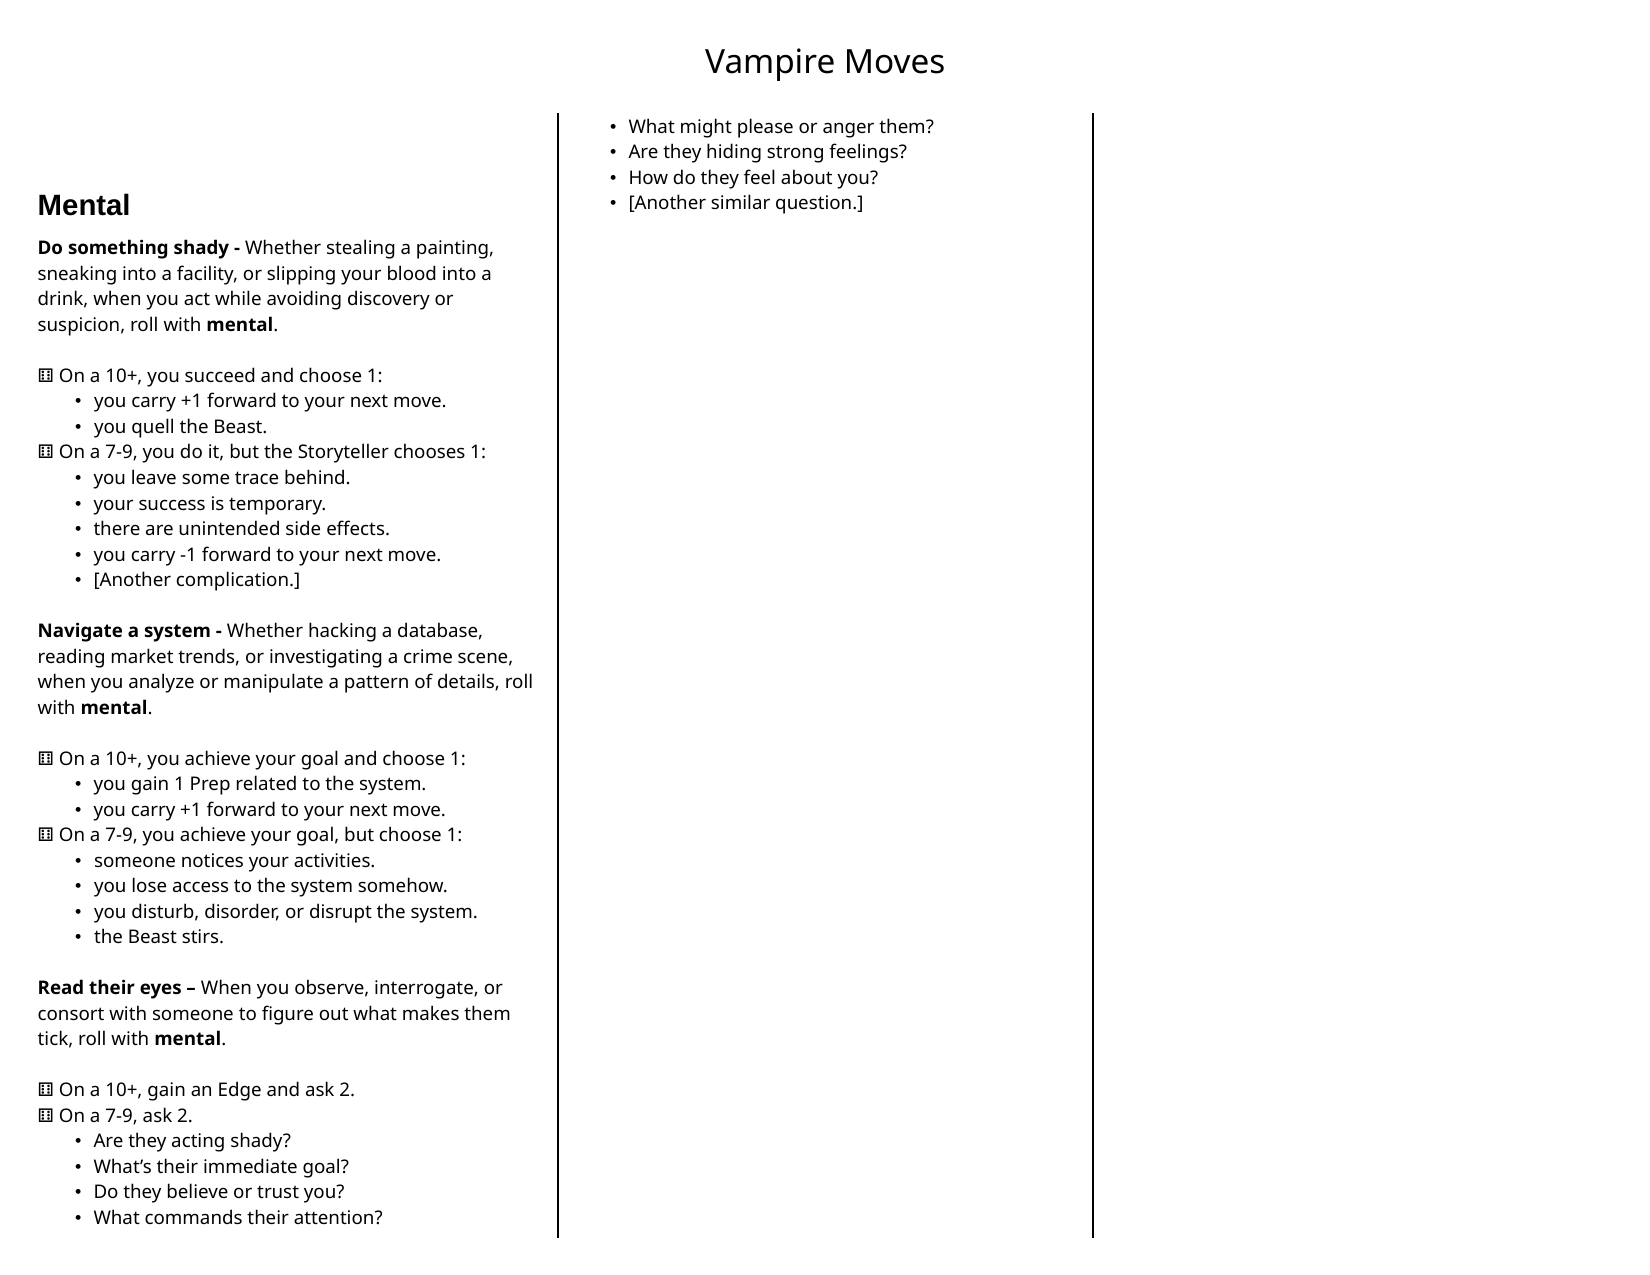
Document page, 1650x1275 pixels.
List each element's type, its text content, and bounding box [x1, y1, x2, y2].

subtitle Mental [37, 188, 542, 222]
list someone notices your activities. [75, 847, 542, 873]
list [Another similar question.] [610, 189, 1077, 215]
text Navigate a system - Whether hacking a database, reading market trends, or investigating a crime scene, when you analyze or manipulate a pattern of details, roll with mental. [37, 617, 542, 719]
list you carry -1 forward to your next move. [75, 541, 542, 566]
list your success is temporary. [75, 490, 542, 515]
list [Another complication.] [75, 566, 542, 592]
list you disturb, disorder, or disrupt the system. [75, 898, 542, 924]
text ⚅ On a 7-9, you achieve your goal, but choose 1: [37, 822, 542, 847]
text Read their eyes – When you observe, interrogate, or consort with someone to figure out what makes them tick, roll with mental. [37, 975, 542, 1051]
list you carry +1 forward to your next move. [75, 388, 542, 413]
text Do something shady - Whether stealing a painting, sneaking into a facility, or slipping your blood into a drink, when you act while avoiding discovery or suspicion, roll with mental. [37, 234, 542, 337]
text ⚅ On a 10+, you succeed and choose 1: [37, 362, 542, 388]
list you quell the Beast. [75, 413, 542, 439]
list What commands their attention? [75, 1204, 542, 1230]
text ⚅ On a 10+, gain an Edge and ask 2. [37, 1077, 542, 1102]
list you leave some trace behind. [75, 464, 542, 490]
list you lose access to the system somehow. [75, 873, 542, 898]
list Are they hiding strong feelings? [610, 138, 1077, 164]
text ⚅ On a 7-9, you do it, but the Storyteller chooses 1: [37, 439, 542, 464]
list What’s their immediate goal? [75, 1153, 542, 1179]
list Do they believe or trust you? [75, 1179, 542, 1204]
list Are they acting shady? [75, 1128, 542, 1153]
list How do they feel about you? [610, 164, 1077, 189]
text ⚅ On a 7-9, ask 2. [37, 1102, 542, 1128]
text ⚅ On a 10+, you achieve your goal and choose 1: [37, 745, 542, 771]
list the Beast stirs. [75, 924, 542, 949]
list you gain 1 Prep related to the system. [75, 771, 542, 796]
list What might please or anger them? [610, 113, 1077, 138]
list you carry +1 forward to your next move. [75, 796, 542, 822]
list there are unintended side effects. [75, 515, 542, 541]
